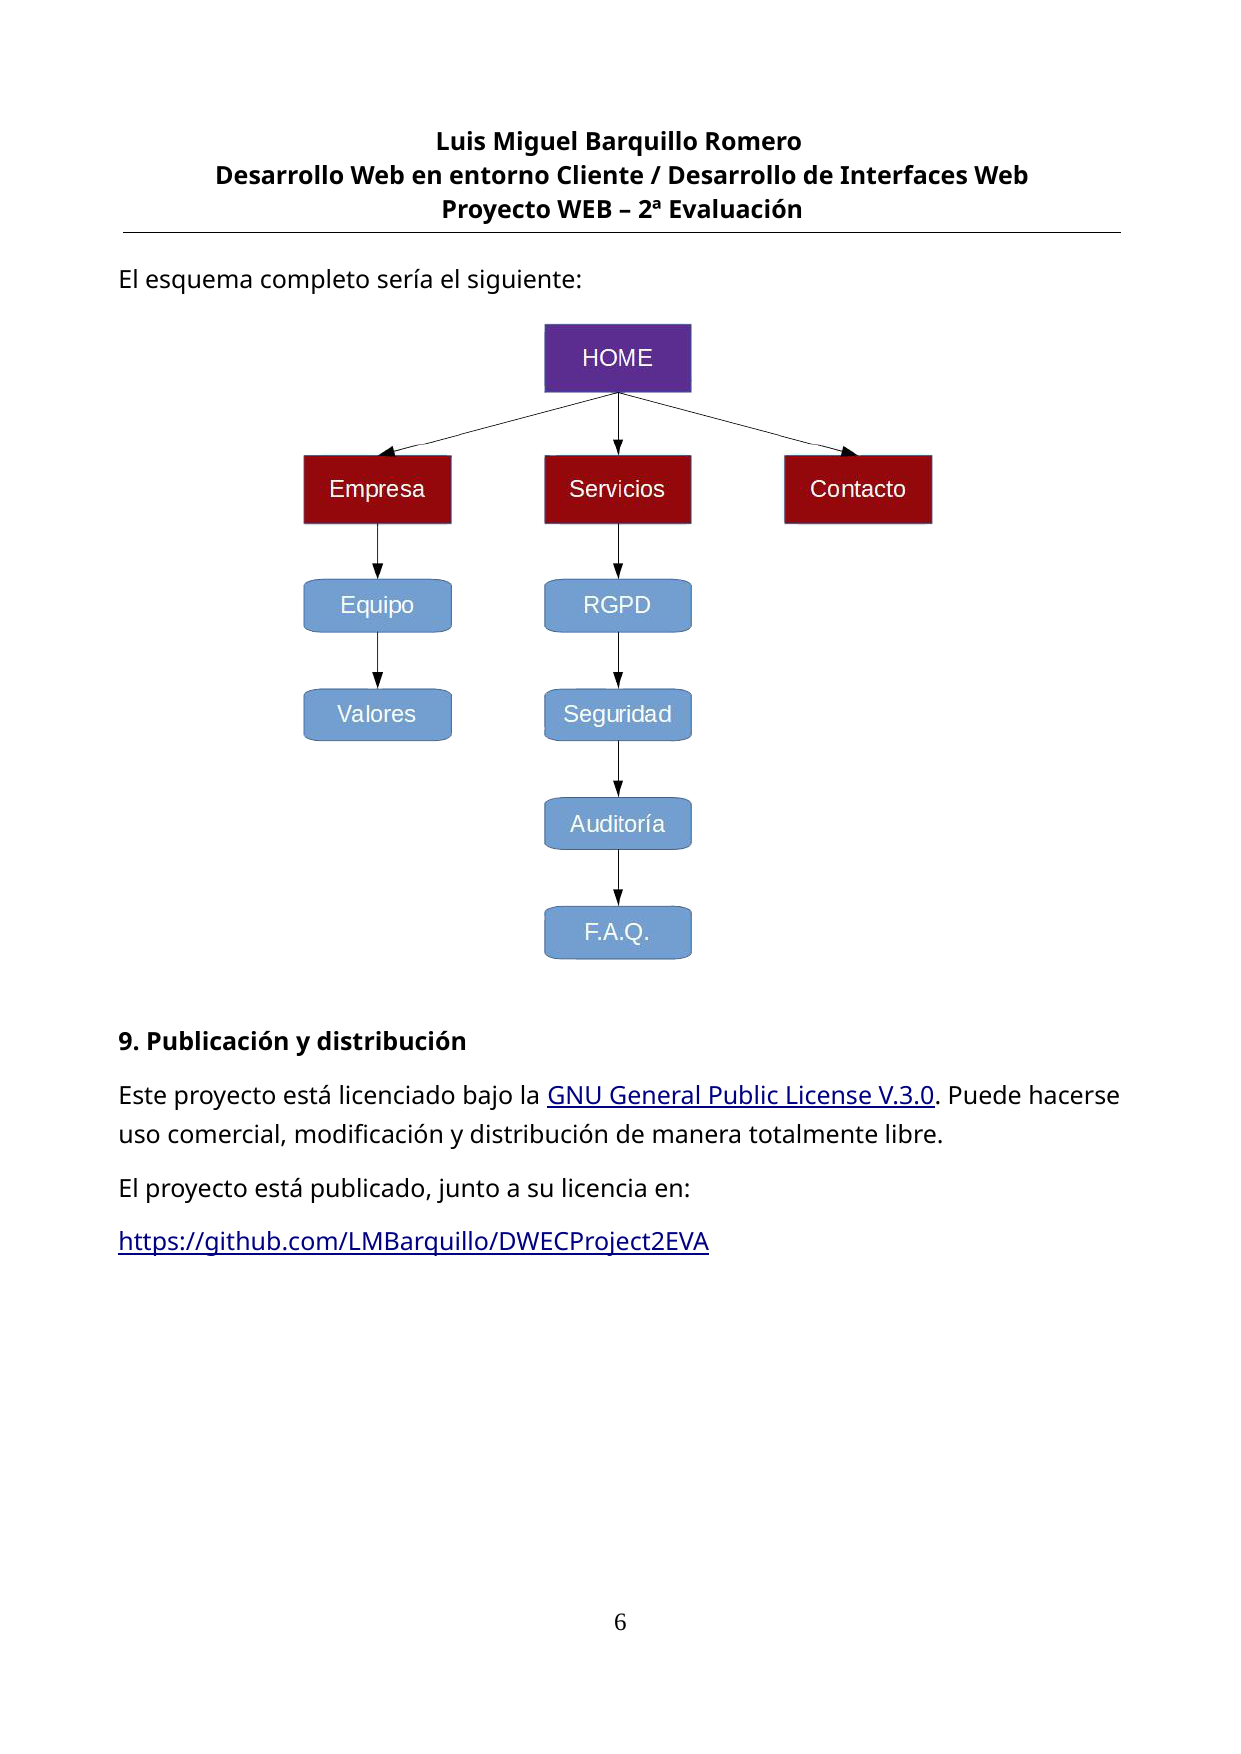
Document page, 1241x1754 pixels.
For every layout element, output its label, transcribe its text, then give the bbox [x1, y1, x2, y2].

text Este proyecto está licenciado bajo la GNU General Public License V.3.0. Puede hacerse uso comercial, modificación y distribución de manera totalmente libre. [118, 1077, 1122, 1151]
text 9. Publicación y distribución [118, 1023, 1122, 1058]
text El proyecto está publicado, junto a su licencia en: [118, 1170, 1122, 1204]
text https://github.com/LMBarquillo/DWECProject2EVA [118, 1224, 1122, 1258]
text El esquema completo sería el siguiente: [118, 261, 1122, 295]
picture [300, 315, 940, 965]
